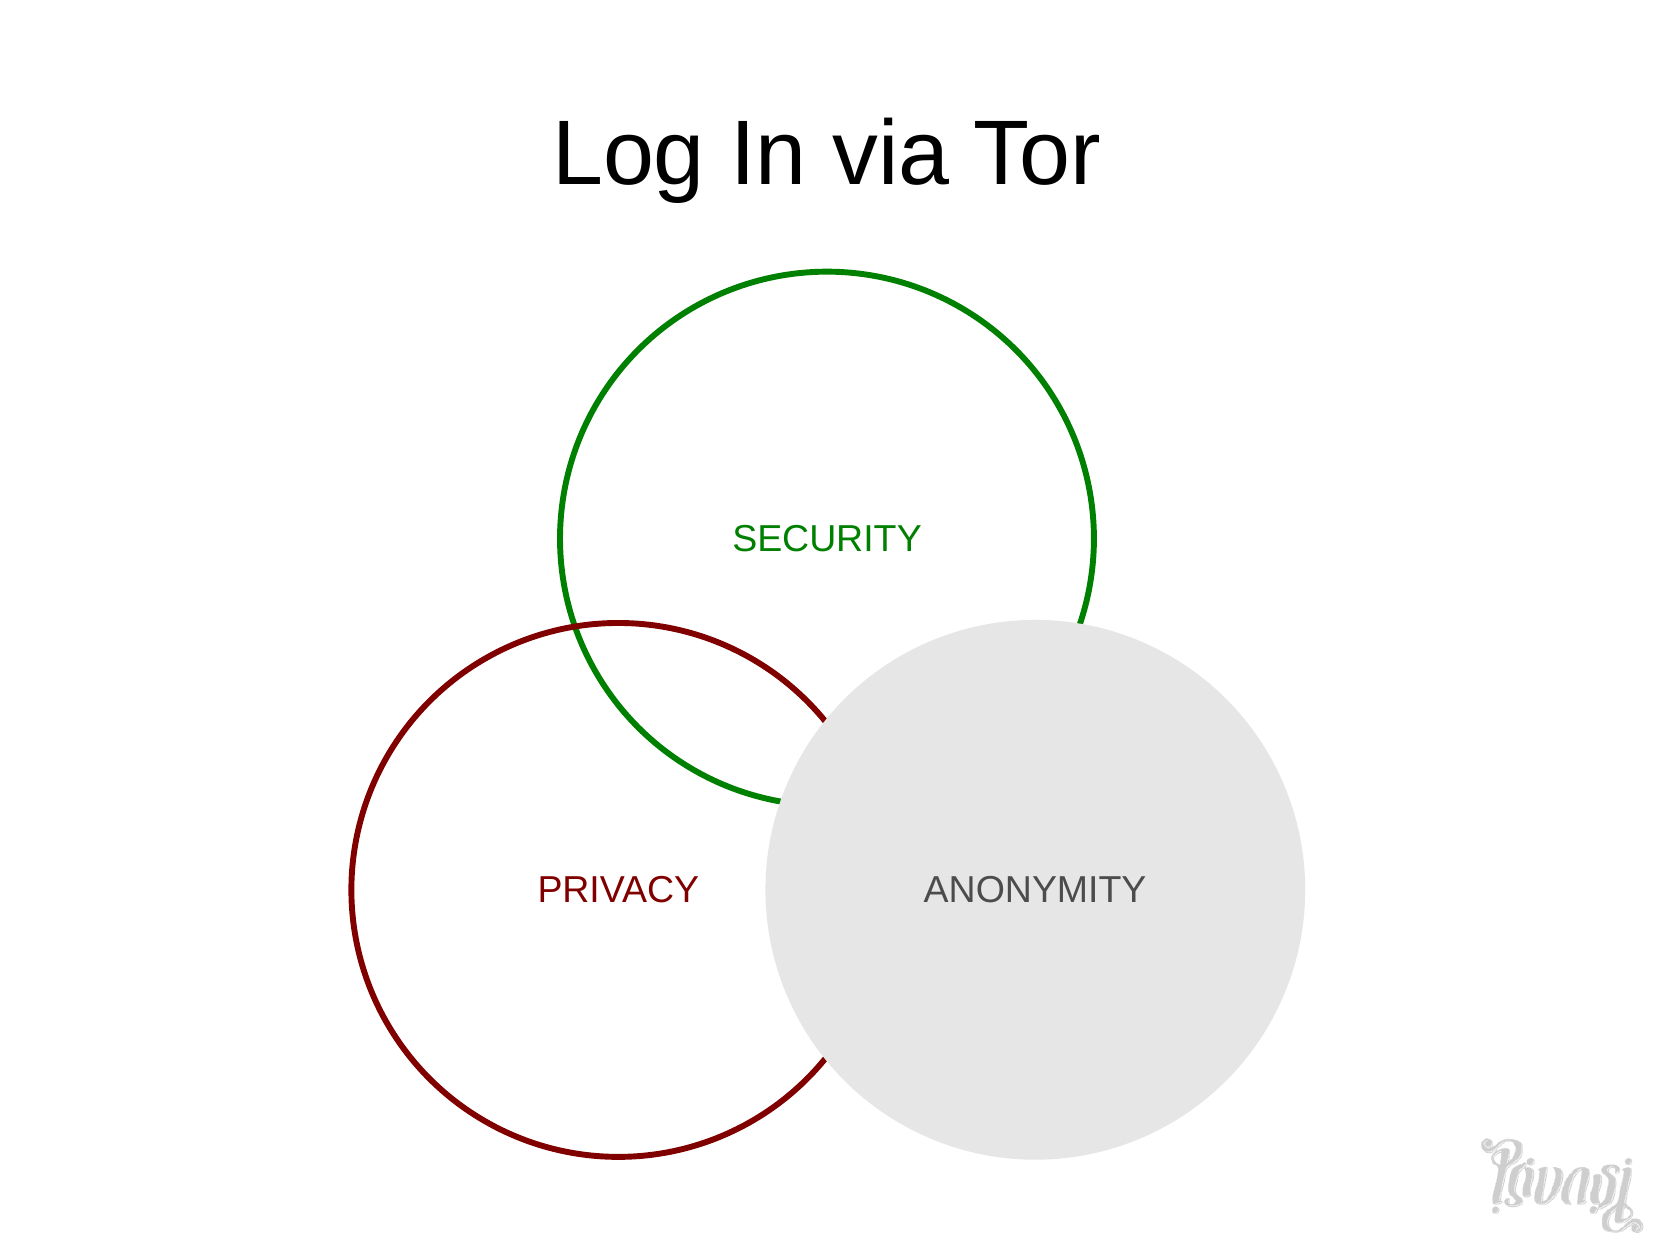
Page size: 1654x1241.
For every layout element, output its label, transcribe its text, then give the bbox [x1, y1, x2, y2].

text_box ANONYMITY [768, 622, 1303, 1157]
title Log In via Tor [82, 49, 1571, 257]
text_box SECURITY [560, 271, 1094, 722]
text_box PRIVACY [351, 622, 827, 1157]
